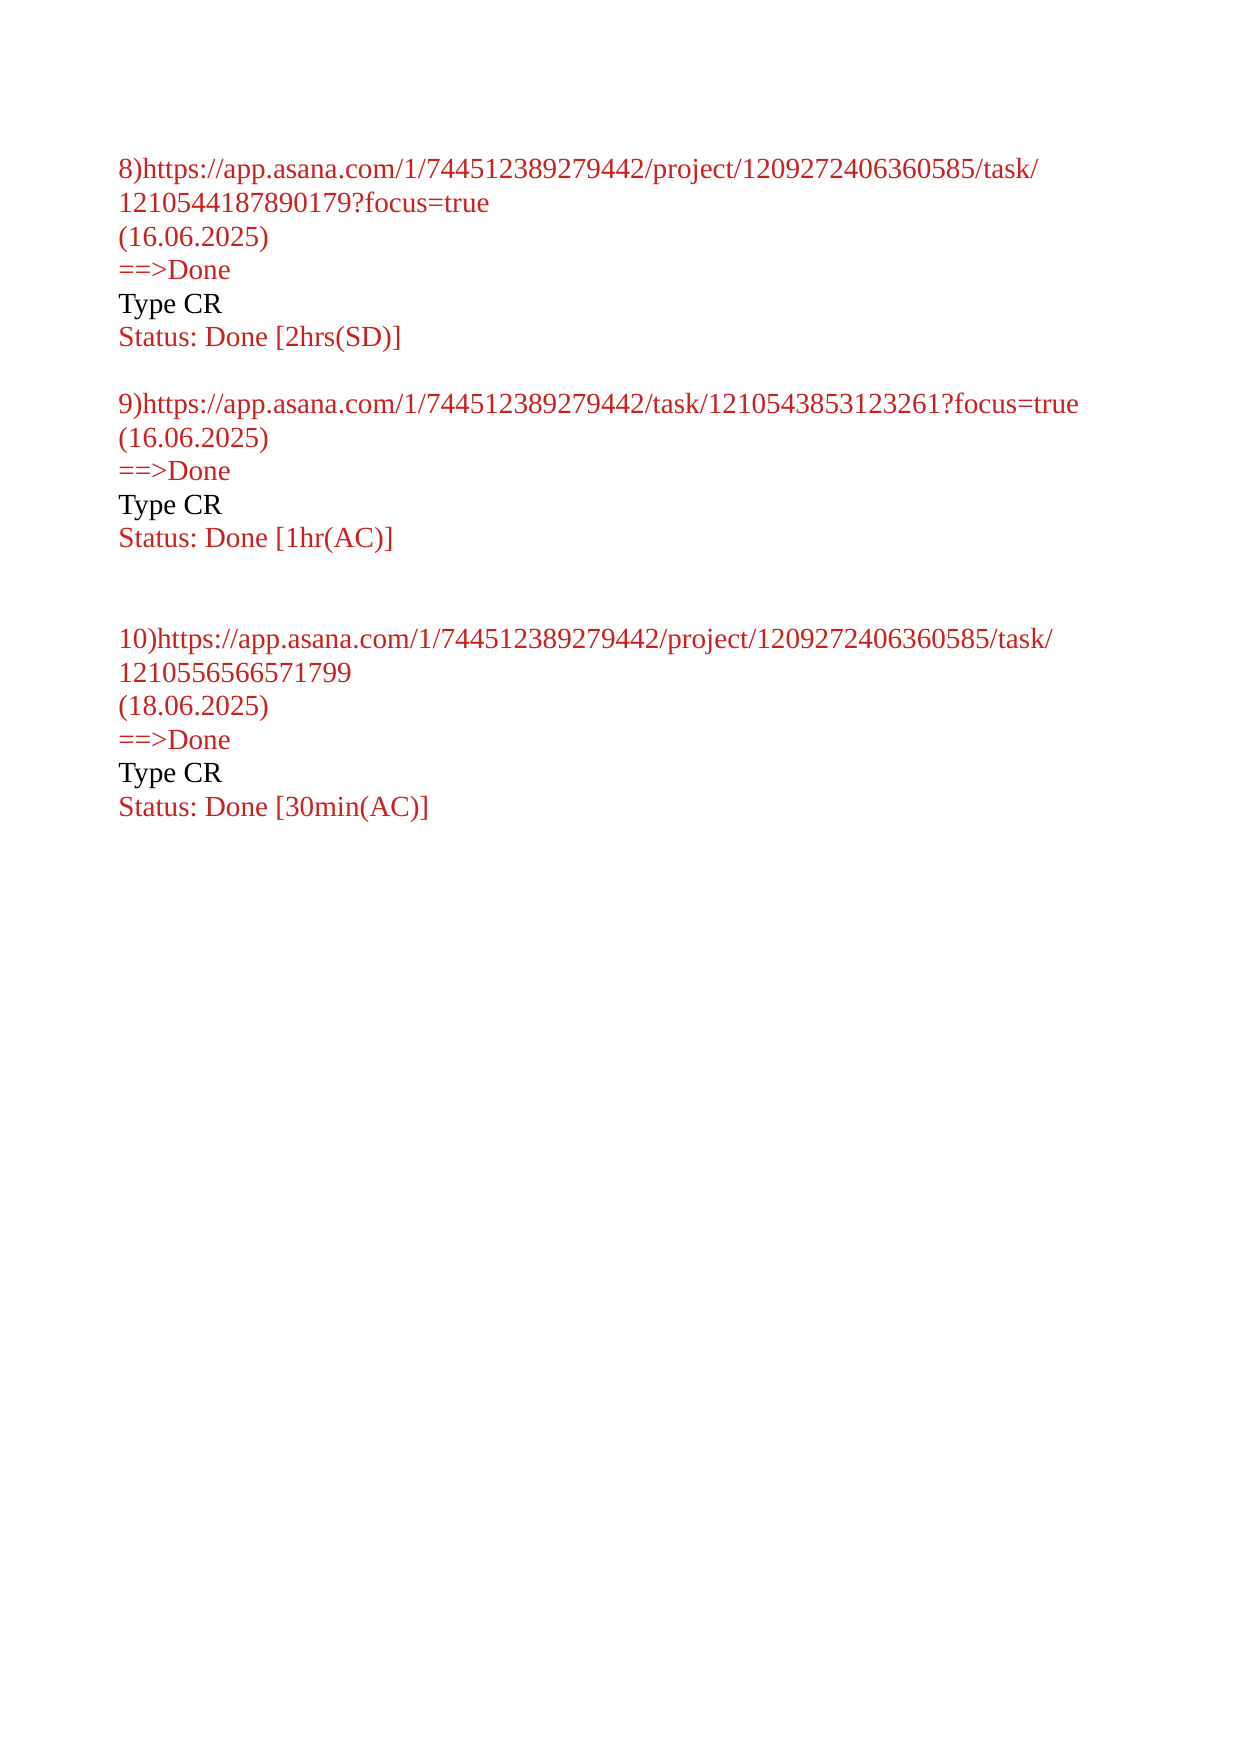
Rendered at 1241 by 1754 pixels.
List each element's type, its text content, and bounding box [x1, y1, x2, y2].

text (18.06.2025) [118, 688, 1122, 722]
text Status: Done [30min(AC)] [118, 789, 1122, 822]
text 8)https://app.asana.com/1/744512389279442/project/1209272406360585/task/1210544187890179?focus=true [118, 152, 1122, 219]
text (16.06.2025) [118, 420, 1122, 453]
text Status: Done [1hr(AC)] [118, 521, 1122, 554]
text 10)https://app.asana.com/1/744512389279442/project/1209272406360585/task/1210556566571799 [118, 621, 1122, 688]
text Type CR [118, 755, 1122, 789]
text ==>Done [118, 453, 1122, 487]
text ==>Done [118, 722, 1122, 755]
text Type CR [118, 487, 1122, 521]
text (16.06.2025) [118, 219, 1122, 252]
text Status: Done [2hrs(SD)] [118, 319, 1122, 353]
text 9)https://app.asana.com/1/744512389279442/task/1210543853123261?focus=true [118, 386, 1122, 420]
text Type CR [118, 286, 1122, 319]
text ==>Done [118, 252, 1122, 286]
